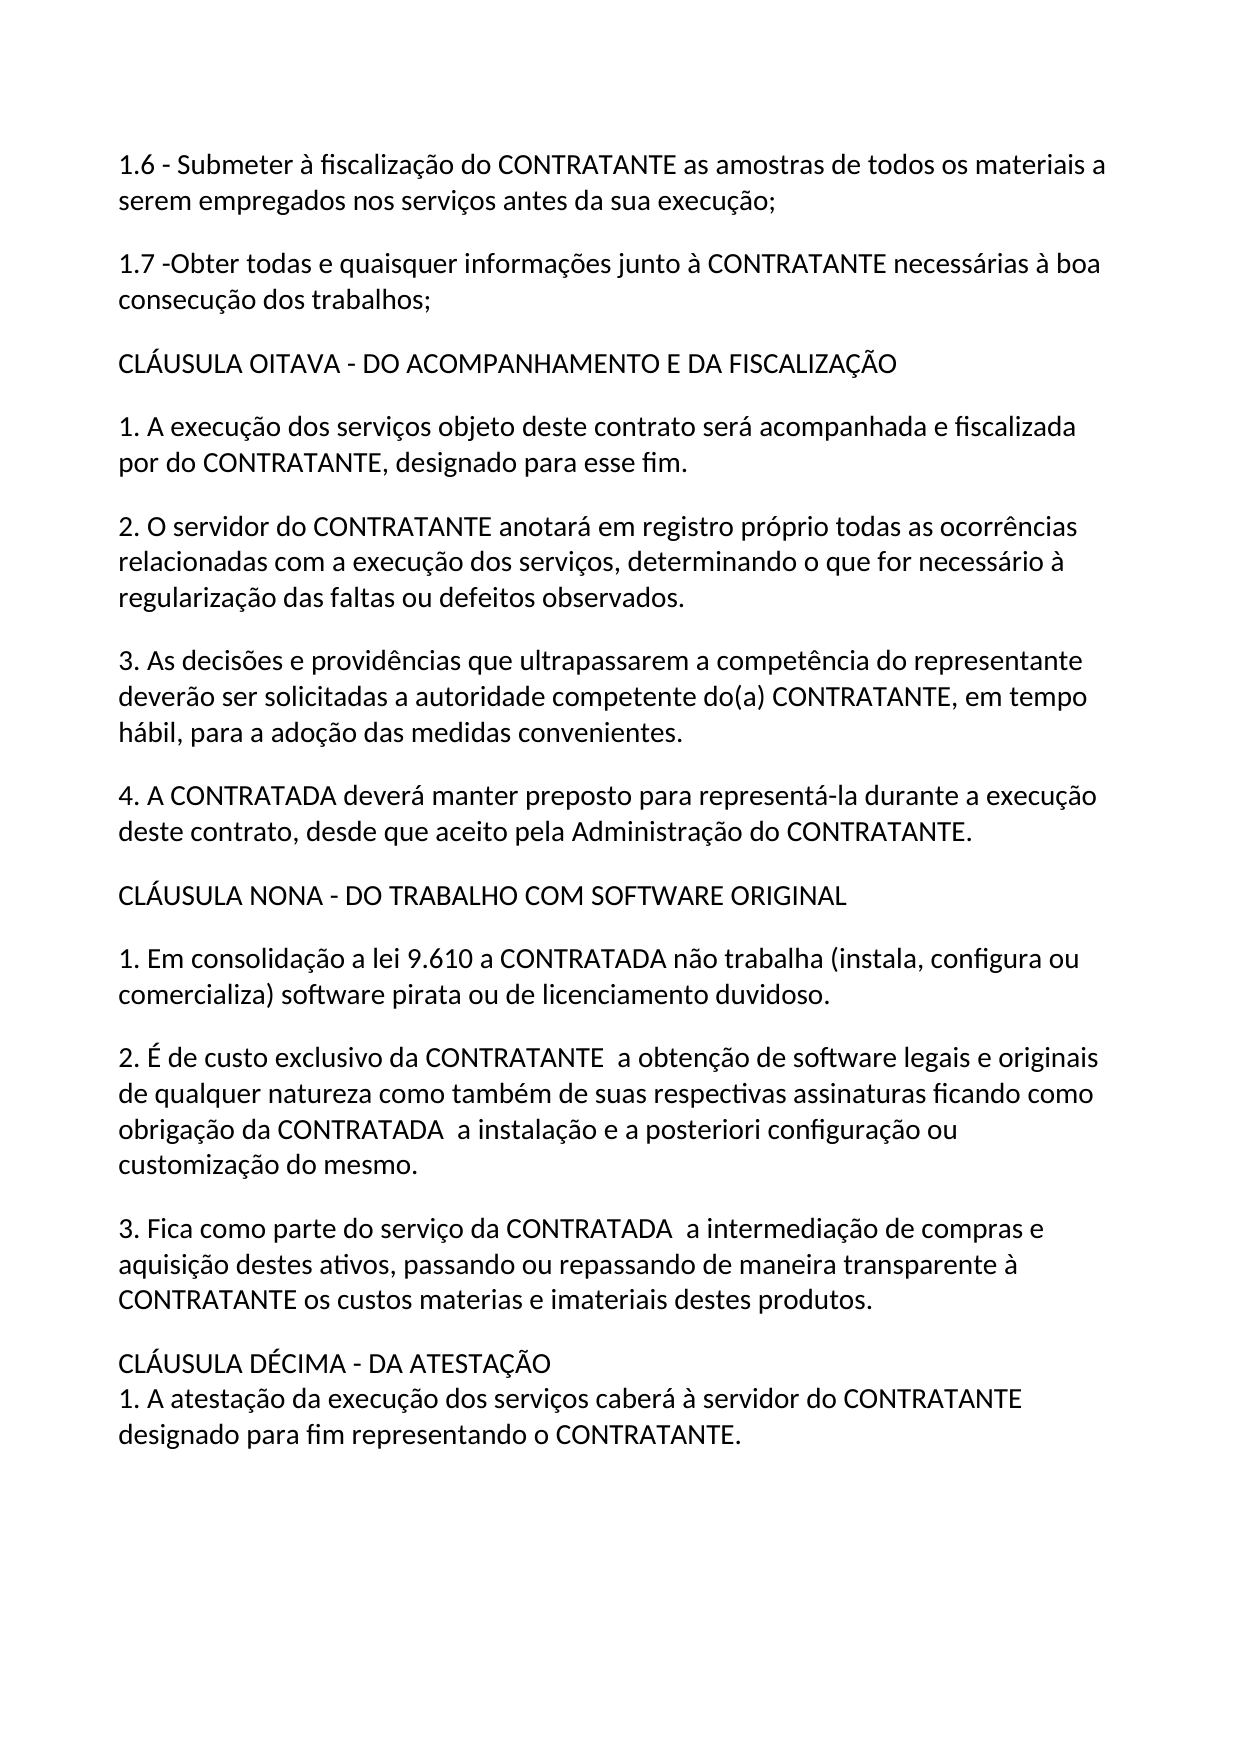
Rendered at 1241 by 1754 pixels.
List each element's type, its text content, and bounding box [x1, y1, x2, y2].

text CLÁUSULA OITAVA - DO ACOMPANHAMENTO E DA FISCALIZAÇÃO [118, 345, 1122, 380]
text 3. Fica como parte do serviço da CONTRATADA a intermediação de compras e aquisição destes ativos, passando ou repassando de maneira transparente à CONTRATANTE os custos materias e imateriais destes produtos. [118, 1210, 1122, 1317]
text 3. As decisões e providências que ultrapassarem a competência do representante deverão ser solicitadas a autoridade competente do(a) CONTRATANTE, em tempo hábil, para a adoção das medidas convenientes. [118, 642, 1122, 749]
text CLÁUSULA NONA - DO TRABALHO COM SOFTWARE ORIGINAL [118, 877, 1122, 912]
text CLÁUSULA DÉCIMA - DA ATESTAÇÃO [118, 1345, 1122, 1381]
text 2. É de custo exclusivo da CONTRATANTE a obtenção de software legais e originais de qualquer natureza como também de suas respectivas assinaturas ficando como obrigação da CONTRATADA a instalação e a posteriori configuração ou customização do mesmo. [118, 1039, 1122, 1182]
text 1.7 -Obter todas e quaisquer informações junto à CONTRATANTE necessárias à boa consecução dos trabalhos; [118, 245, 1122, 317]
text 2. O servidor do CONTRATANTE anotará em registro próprio todas as ocorrências relacionadas com a execução dos serviços, determinando o que for necessário à regularização das faltas ou defeitos observados. [118, 508, 1122, 614]
text 1.6 - Submeter à fiscalização do CONTRATANTE as amostras de todos os materiais a serem empregados nos serviços antes da sua execução; [118, 146, 1122, 217]
text 1. Em consolidação a lei 9.610 a CONTRATADA não trabalha (instala, configura ou comercializa) software pirata ou de licenciamento duvidoso. [118, 940, 1122, 1012]
text 4. A CONTRATADA deverá manter preposto para representá-la durante a execução deste contrato, desde que aceito pela Administração do CONTRATANTE. [118, 777, 1122, 849]
text 1. A atestação da execução dos serviços caberá à servidor do CONTRATANTE designado para fim representando o CONTRATANTE. [118, 1381, 1122, 1452]
text 1. A execução dos serviços objeto deste contrato será acompanhada e fiscalizada por do CONTRATANTE, designado para esse fim. [118, 408, 1122, 479]
